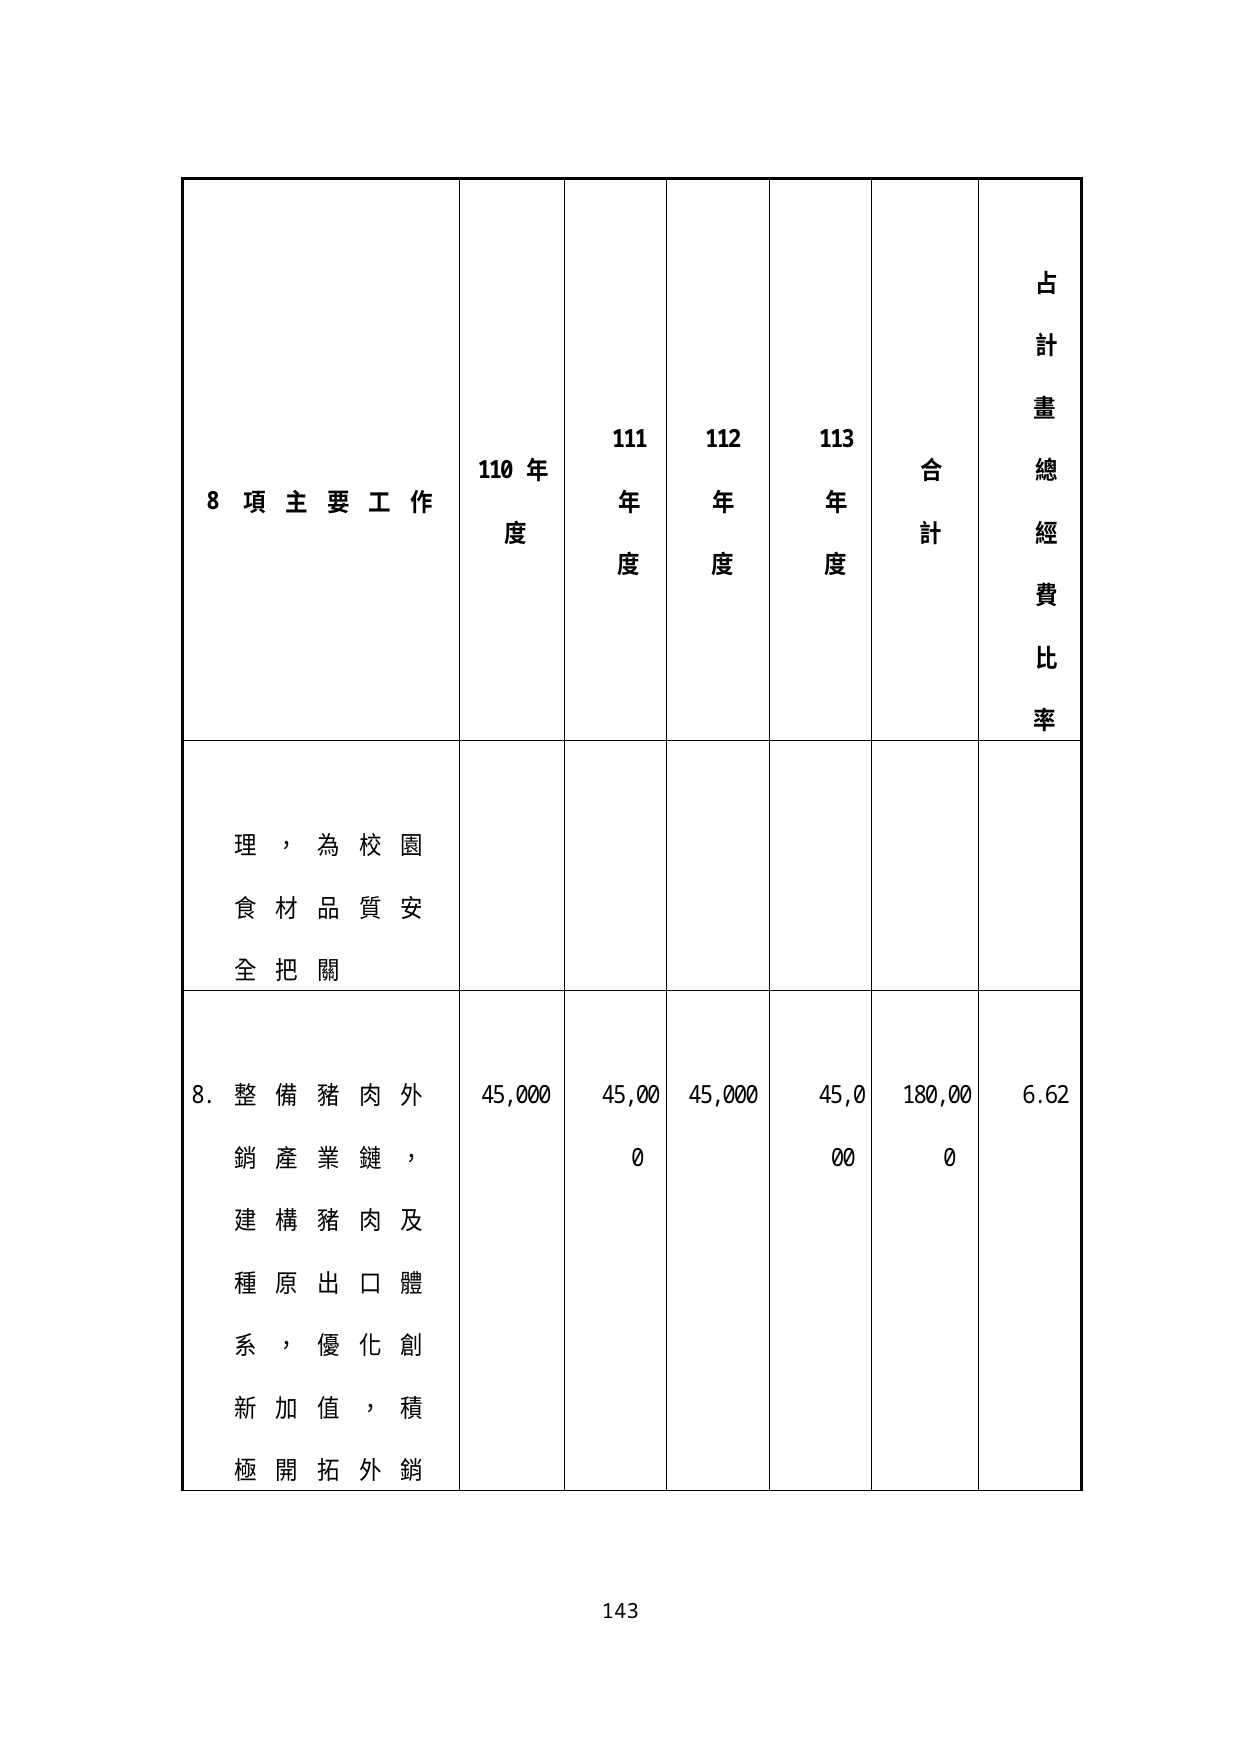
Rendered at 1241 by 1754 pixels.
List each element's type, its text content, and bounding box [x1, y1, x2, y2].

table_header 占計畫 總經費比率 [979, 180, 1080, 740]
table_cell [770, 741, 871, 990]
table_header 113年度 [770, 180, 871, 740]
table_cell 8.整備豬肉外銷產業鏈，建構豬肉及種原出口體系，優化創新加值，積極開拓外銷 [184, 991, 459, 1490]
table_cell [565, 741, 666, 990]
table_cell 45,000 [565, 991, 666, 1490]
table_cell 180,000 [872, 991, 978, 1490]
table_header 合計 [872, 180, 978, 740]
table_cell [460, 741, 564, 990]
table_header 110年度 [460, 180, 564, 740]
table_cell 45,000 [460, 991, 564, 1490]
table_header 111年度 [565, 180, 666, 740]
table_cell 45,000 [667, 991, 769, 1490]
table_header 8項主要工作 [184, 180, 459, 740]
table_cell [872, 741, 978, 990]
table_cell [979, 741, 1080, 990]
table_cell 45,000 [770, 991, 871, 1490]
table_cell 理，為校園食材品質安全把關 [184, 741, 459, 990]
table_header 112年度 [667, 180, 769, 740]
table_cell [667, 741, 769, 990]
table_cell 6.62 [979, 991, 1080, 1490]
